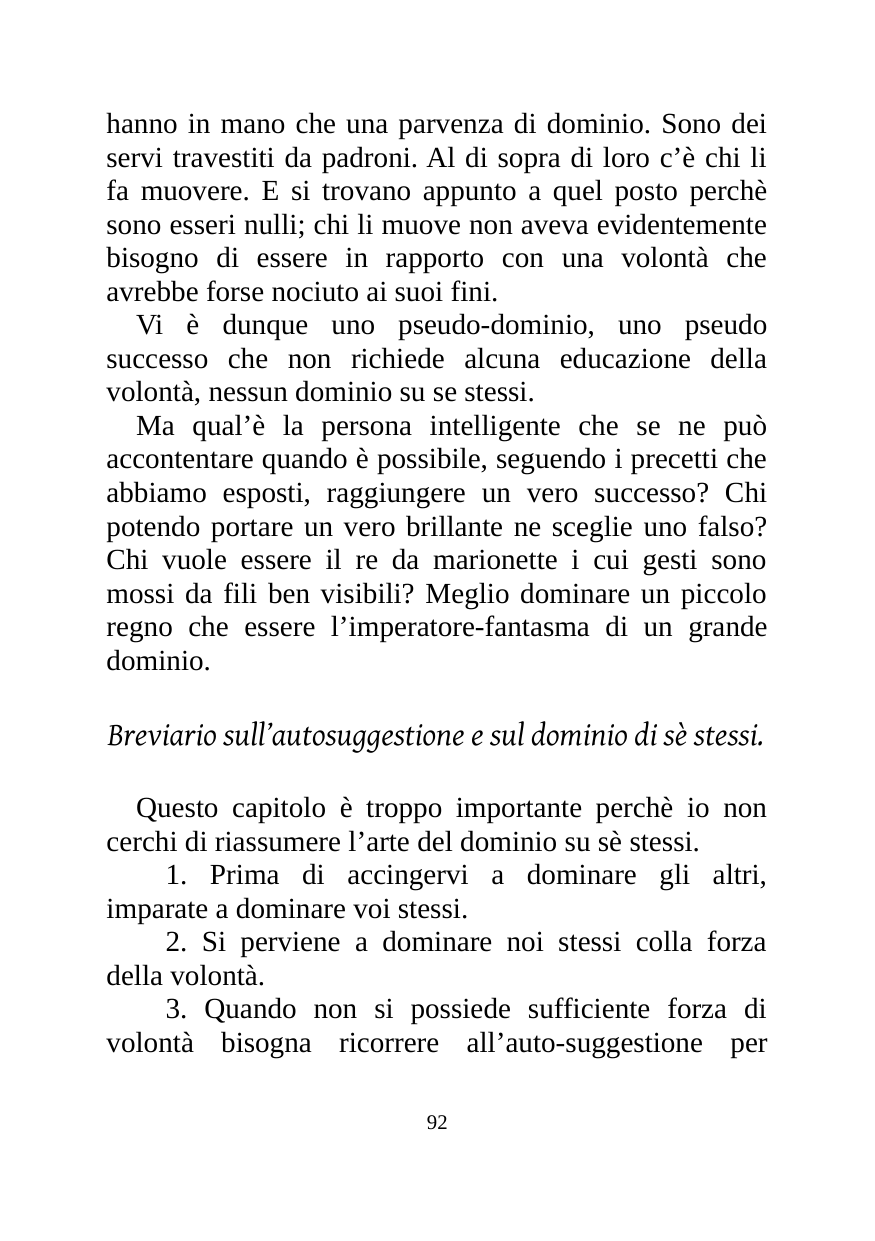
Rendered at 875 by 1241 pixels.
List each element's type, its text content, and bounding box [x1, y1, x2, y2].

text 3. Quando non si possiede sufficiente forza di volontà bisogna ricorrere all’auto-suggestione per [106, 992, 768, 1059]
text Ma qual’è la persona intelligente che se ne può accontentare quando è possibile, seguendo i precetti che abbiamo esposti, raggiungere un vero successo? Chi potendo portare un vero brillante ne sceglie uno falso? Chi vuole essere il re da marionette i cui gesti sono mossi da fili ben visibili? Meglio dominare un piccolo regno che essere l’imperatore-fantasma di un grande dominio. [106, 408, 768, 676]
text hanno in mano che una parvenza di dominio. Sono dei servi travestiti da padroni. Al di sopra di loro c’è chi li fa muovere. E si trovano appunto a quel posto perchè sono esseri nulli; chi li muove non aveva evidentemente bisogno di essere in rapporto con una volontà che avrebbe forse nociuto ai suoi fini. [106, 106, 768, 307]
text 2. Si perviene a dominare noi stessi colla forza della volontà. [106, 924, 768, 992]
text 1. Prima di accingervi a dominare gli altri, imparate a dominare voi stessi. [106, 857, 768, 924]
text Questo capitolo è troppo importante perchè io non cerchi di riassumere l’arte del dominio su sè stessi. [106, 790, 768, 857]
subtitle Breviario sull’autosuggestione e sul dominio di sè stessi. [106, 718, 768, 755]
text Vi è dunque uno pseudo-dominio, uno pseudo successo che non richiede alcuna educazione della volontà, nessun dominio su se stessi. [106, 307, 768, 408]
